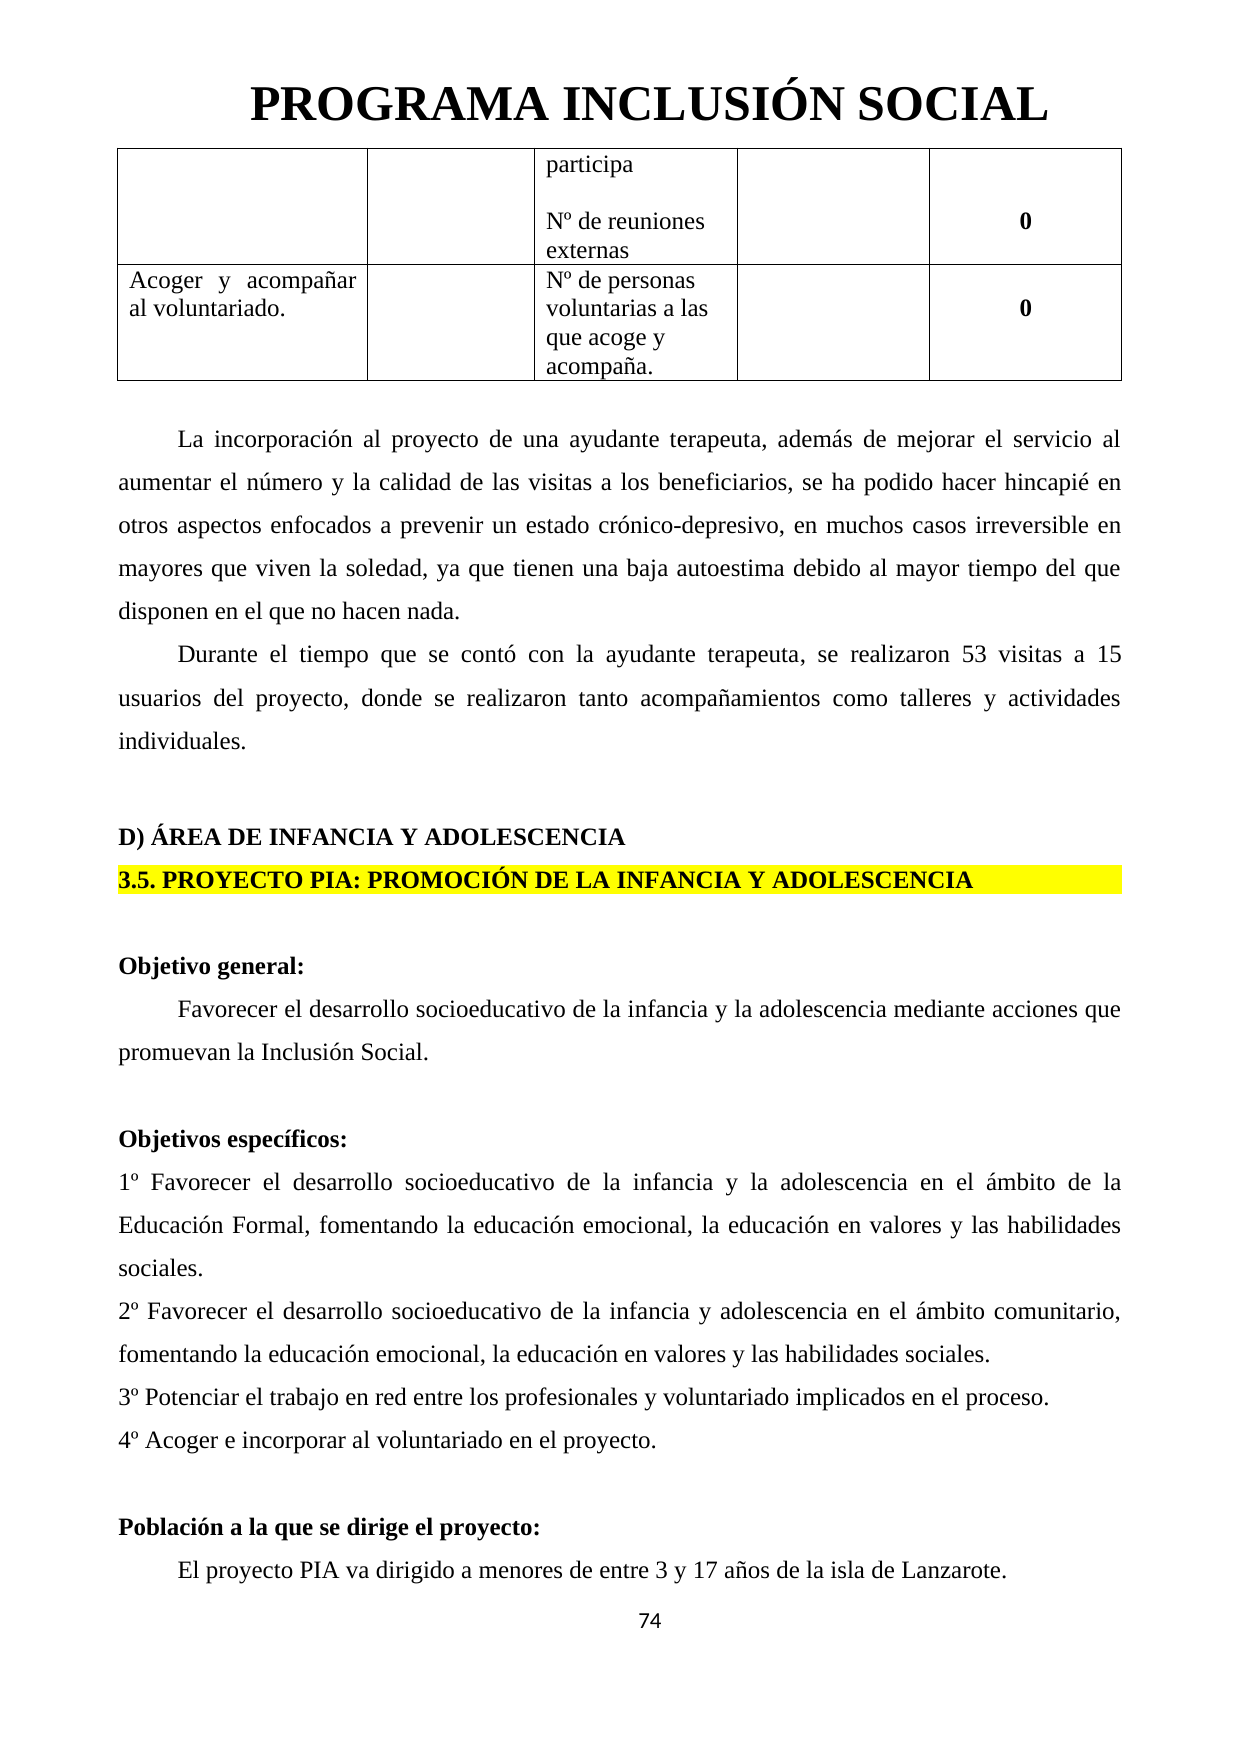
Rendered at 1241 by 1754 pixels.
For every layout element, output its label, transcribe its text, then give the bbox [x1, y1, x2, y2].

table_cell 0 [930, 149, 1121, 264]
text 3.5. PROYECTO PIA: PROMOCIÓN DE LA INFANCIA Y ADOLESCENCIA [118, 865, 1122, 894]
text 3º Potenciar el trabajo en red entre los profesionales y voluntariado implicados en el proceso. [118, 1382, 1122, 1411]
text Durante el tiempo que se contó con la ayudante terapeuta, se realizaron 53 visitas a 15 usuarios del proyecto, donde se realizaron tanto acompañamientos como talleres y actividades individuales. [118, 639, 1122, 754]
text La incorporación al proyecto de una ayudante terapeuta, además de mejorar el servicio al aumentar el número y la calidad de las visitas a los beneficiarios, se ha podido hacer hincapié en otros aspectos enfocados a prevenir un estado crónico-depresivo, en muchos casos irreversible en mayores que viven la soledad, ya que tienen una baja autoestima debido al mayor tiempo del que disponen en el que no hacen nada. [118, 424, 1122, 625]
text D) ÁREA DE INFANCIA Y ADOLESCENCIA [118, 822, 1122, 851]
text Población a la que se dirige el proyecto: [118, 1512, 1122, 1541]
text 2º Favorecer el desarrollo socioeducativo de la infancia y adolescencia en el ámbito comunitario, fomentando la educación emocional, la educación en valores y las habilidades sociales. [118, 1296, 1122, 1368]
text 4º Acoger e incorporar al voluntariado en el proyecto. [118, 1426, 1122, 1454]
table_cell Nº de personas voluntarias a las que acoge y acompaña. [535, 265, 737, 380]
table_cell [368, 265, 534, 380]
table_cell Acoger y acompañar al voluntariado. [118, 265, 367, 380]
text El proyecto PIA va dirigido a menores de entre 3 y 17 años de la isla de Lanzarote. [118, 1555, 1112, 1584]
text Objetivo general: [118, 951, 1122, 980]
table_cell [738, 265, 929, 380]
table_cell [368, 149, 534, 264]
table_cell participa Nº de reuniones externas [535, 149, 737, 264]
table_cell [738, 149, 929, 264]
text Objetivos específicos: [118, 1124, 1122, 1152]
text 1º Favorecer el desarrollo socioeducativo de la infancia y la adolescencia en el ámbito de la Educación Formal, fomentando la educación emocional, la educación en valores y las habilidades sociales. [118, 1167, 1122, 1282]
table_cell [118, 149, 367, 264]
table_cell 0 [930, 265, 1121, 380]
text Favorecer el desarrollo socioeducativo de la infancia y la adolescencia mediante acciones que promuevan la Inclusión Social. [118, 994, 1122, 1066]
